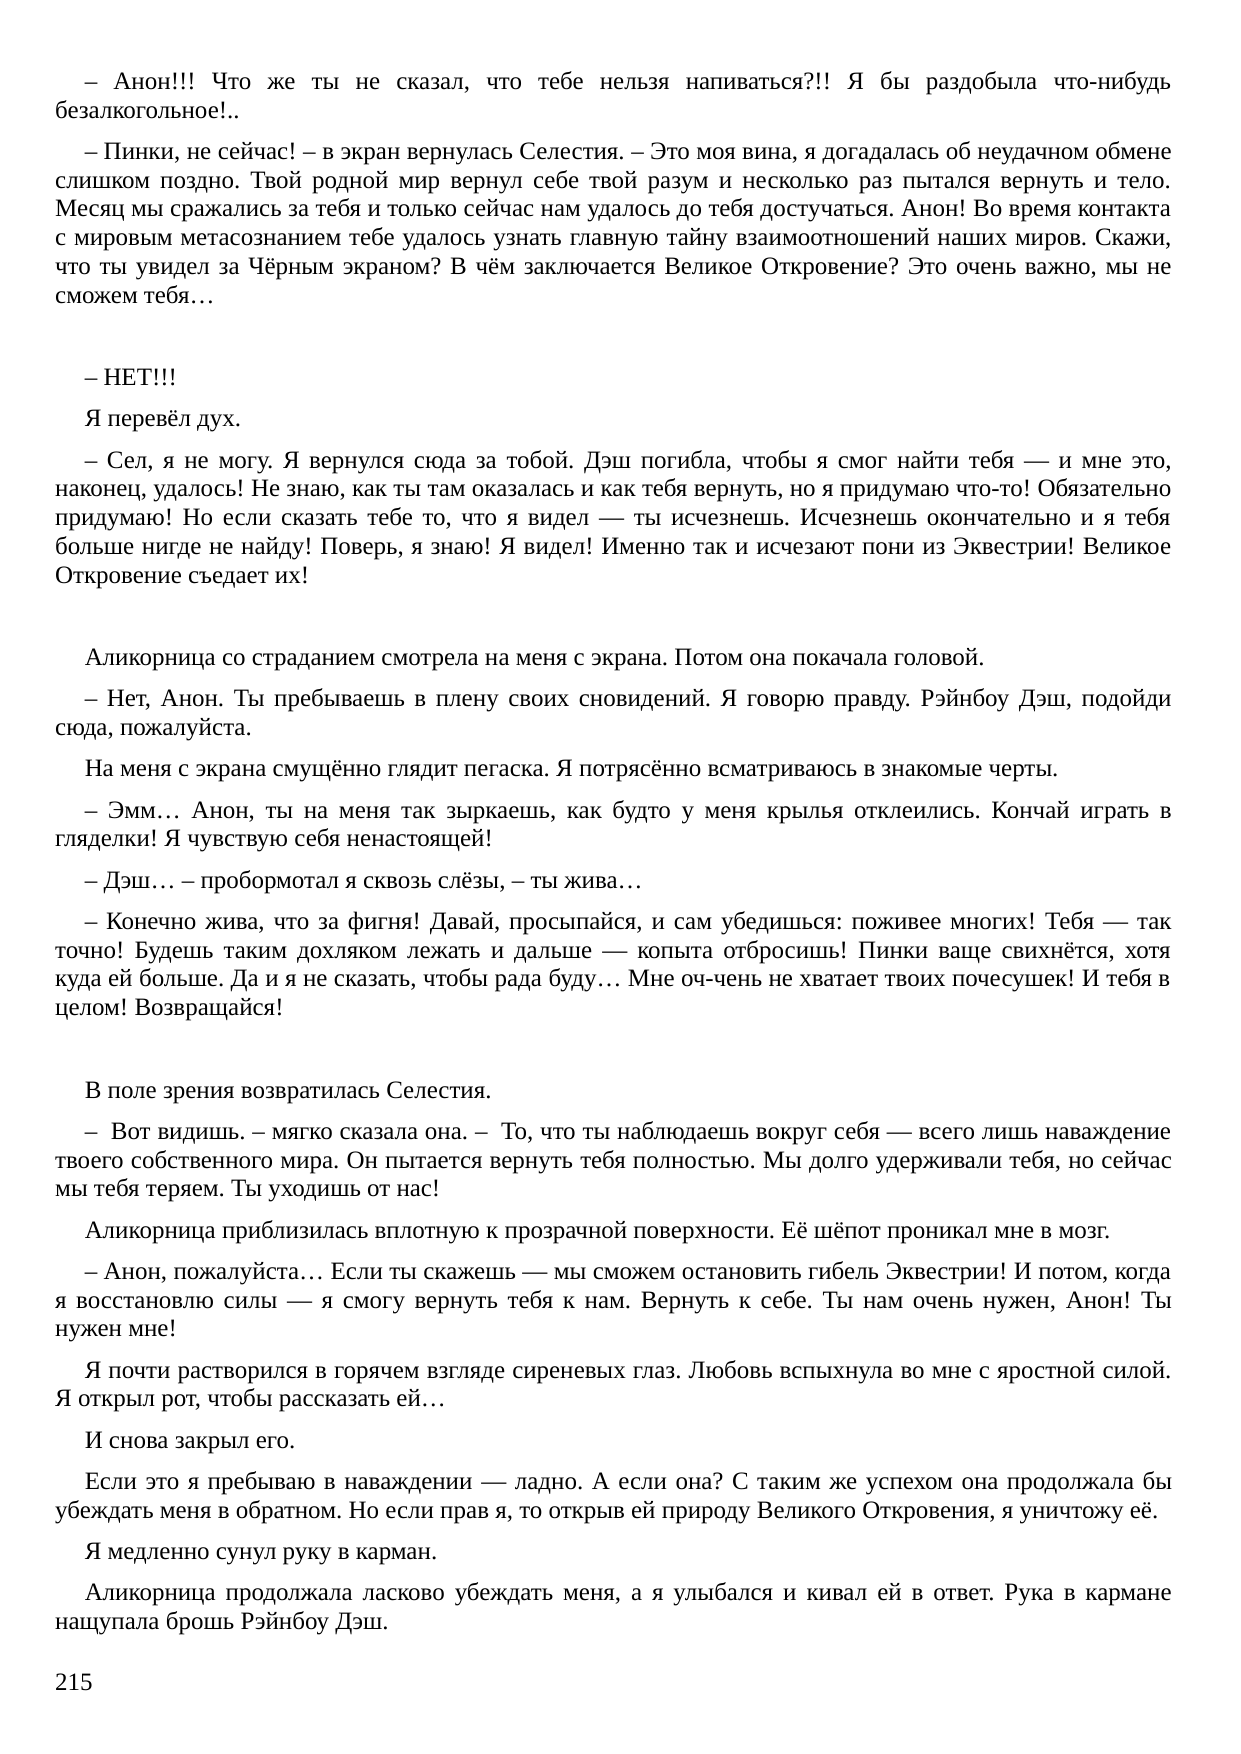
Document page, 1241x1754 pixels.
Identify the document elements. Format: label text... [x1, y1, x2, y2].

text Аликорница со страданием смотрела на меня с экрана. Потом она покачала головой. [55, 642, 1173, 671]
text – Эмм… Анон, ты на меня так зыркаешь, как будто у меня крылья отклеились. Кончай играть в гляделки! Я чувствую себя ненастоящей! [55, 795, 1173, 852]
text Я медленно сунул руку в карман. [55, 1536, 1173, 1565]
text – Вот видишь. – мягко сказала она. – То, что ты наблюдаешь вокруг себя — всего лишь наваждение твоего собственного мира. Он пытается вернуть тебя полностью. Мы долго удерживали тебя, но сейчас мы тебя теряем. Ты уходишь от нас! [55, 1116, 1173, 1202]
text Если это я пребываю в наваждении — ладно. А если она? С таким же успехом она продолжала бы убеждать меня в обратном. Но если прав я, то открыв ей природу Великого Откровения, я уничтожу её. [55, 1466, 1173, 1523]
text Я перевёл дух. [55, 403, 1173, 432]
text На меня с экрана смущённо глядит пегаска. Я потрясённо всматриваюсь в знакомые черты. [55, 753, 1173, 782]
text – Конечно жива, что за фигня! Давай, просыпайся, и сам убедишься: поживее многих! Тебя — так точно! Будешь таким дохляком лежать и дальше — копыта отбросишь! Пинки ваще свихнётся, хотя куда ей больше. Да и я не сказать, чтобы рада буду… Мне оч-чень не хватает твоих почесушек! И тебя в целом! Возвращайся! [55, 906, 1173, 1021]
text – НЕТ!!! [55, 362, 1173, 391]
text – Анон, пожалуйста… Если ты скажешь — мы сможем остановить гибель Эквестрии! И потом, когда я восстановлю силы — я смогу вернуть тебя к нам. Вернуть к себе. Ты нам очень нужен, Анон! Ты нужен мне! [55, 1256, 1173, 1342]
text – Дэш… – пробормотал я сквозь слёзы, – ты жива… [55, 865, 1173, 893]
text И снова закрыл его. [55, 1425, 1173, 1453]
text – Пинки, не сейчас! – в экран вернулась Селестия. – Это моя вина, я догадалась об неудачном обмене слишком поздно. Твой родной мир вернул себе твой разум и несколько раз пытался вернуть и тело. Месяц мы сражались за тебя и только сейчас нам удалось до тебя достучаться. Анон! Во время контакта с мировым метасознанием тебе удалось узнать главную тайну взаимоотношений наших миров. Скажи, что ты увидел за Чёрным экраном? В чём заключается Великое Откровение? Это очень важно, мы не сможем тебя… [55, 136, 1173, 308]
text – Сел, я не могу. Я вернулся сюда за тобой. Дэш погибла, чтобы я смог найти тебя — и мне это, наконец, удалось! Не знаю, как ты там оказалась и как тебя вернуть, но я придумаю что-то! Обязательно придумаю! Но если сказать тебе то, что я видел — ты исчезнешь. Исчезнешь окончательно и я тебя больше нигде не найду! Поверь, я знаю! Я видел! Именно так и исчезают пони из Эквестрии! Великое Откровение съедает их! [55, 445, 1173, 588]
text Аликорница приблизилась вплотную к прозрачной поверхности. Её шёпот проникал мне в мозг. [55, 1215, 1173, 1243]
text – Нет, Анон. Ты пребываешь в плену своих сновидений. Я говорю правду. Рэйнбоу Дэш, подойди сюда, пожалуйста. [55, 683, 1173, 741]
text В поле зрения возвратилась Селестия. [55, 1075, 1173, 1103]
text Аликорница продолжала ласково убеждать меня, а я улыбался и кивал ей в ответ. Рука в кармане нащупала брошь Рэйнбоу Дэш. [55, 1577, 1173, 1635]
text Я почти растворился в горячем взгляде сиреневых глаз. Любовь вспыхнула во мне с яростной силой. Я открыл рот, чтобы рассказать ей… [55, 1355, 1173, 1412]
text – Анон!!! Что же ты не сказал, что тебе нельзя напиваться?!! Я бы раздобыла что-нибудь безалкогольное!.. [55, 66, 1173, 123]
